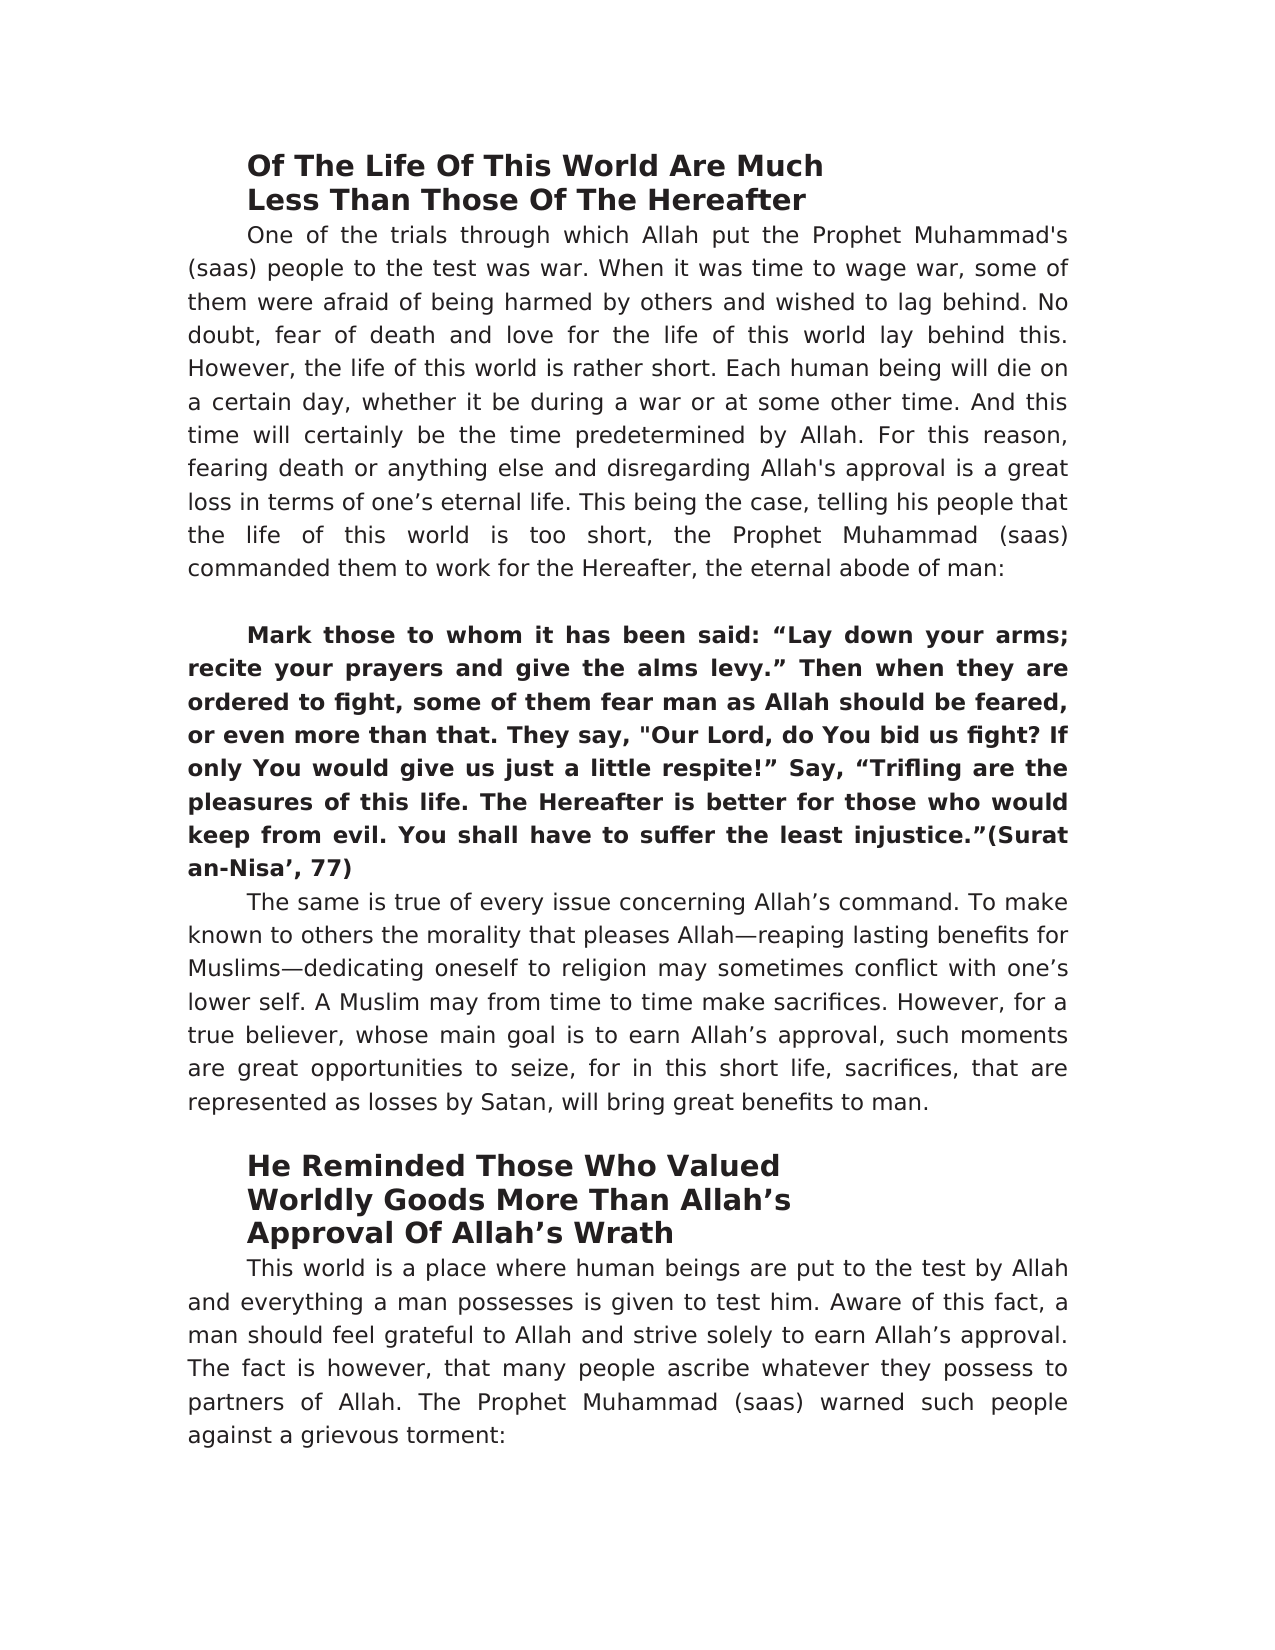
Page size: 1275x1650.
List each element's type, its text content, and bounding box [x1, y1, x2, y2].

text Of The Life Of This World Are Much [187, 150, 1070, 183]
text The same is true of every issue concerning Allah’s command. To make known to others the morality that pleases Allah—reaping lasting benefits for Muslims—dedicating oneself to religion may sometimes conflict with one’s lower self. A Muslim may from time to time make sacrifices. However, for a true believer, whose main goal is to earn Allah’s approval, such moments are great opportunities to seize, for in this short life, sacrifices, that are represented as losses by Satan, will bring great benefits to man. [187, 883, 1070, 1117]
text Approval Of Allah’s Wrath [187, 1217, 1070, 1250]
text This world is a place where human beings are put to the test by Allah and everything a man possesses is given to test him. Aware of this fact, a man should feel grateful to Allah and strive solely to earn Allah’s approval. The fact is however, that many people ascribe whatever they possess to partners of Allah. The Prophet Muhammad (saas) warned such people against a grievous torment: [187, 1250, 1070, 1450]
text Mark those to whom it has been said: “Lay down your arms; recite your prayers and give the alms levy.” Then when they are ordered to fight, some of them fear man as Allah should be feared, or even more than that. They say, "Our Lord, do You bid us fight? If only You would give us just a little respite!” Say, “Trifling are the pleasures of this life. The Hereafter is better for those who would keep from evil. You shall have to suffer the least injustice.”(Surat an-Nisa’, 77) [187, 617, 1070, 883]
text One of the trials through which Allah put the Prophet Muhammad's (saas) people to the test was war. When it was time to wage war, some of them were afraid of being harmed by others and wished to lag behind. No doubt, fear of death and love for the life of this world lay behind this. However, the life of this world is rather short. Each human being will die on a certain day, whether it be during a war or at some other time. And this time will certainly be the time predetermined by Allah. For this reason, fearing death or anything else and disregarding Allah's approval is a great loss in terms of one’s eternal life. This being the case, telling his people that the life of this world is too short, the Prophet Muhammad (saas) commanded them to work for the Hereafter, the eternal abode of man: [187, 217, 1070, 583]
text He Reminded Those Who Valued [187, 1150, 1070, 1183]
text Worldly Goods More Than Allah’s [187, 1183, 1070, 1217]
text Less Than Those Of The Hereafter [187, 183, 1070, 217]
